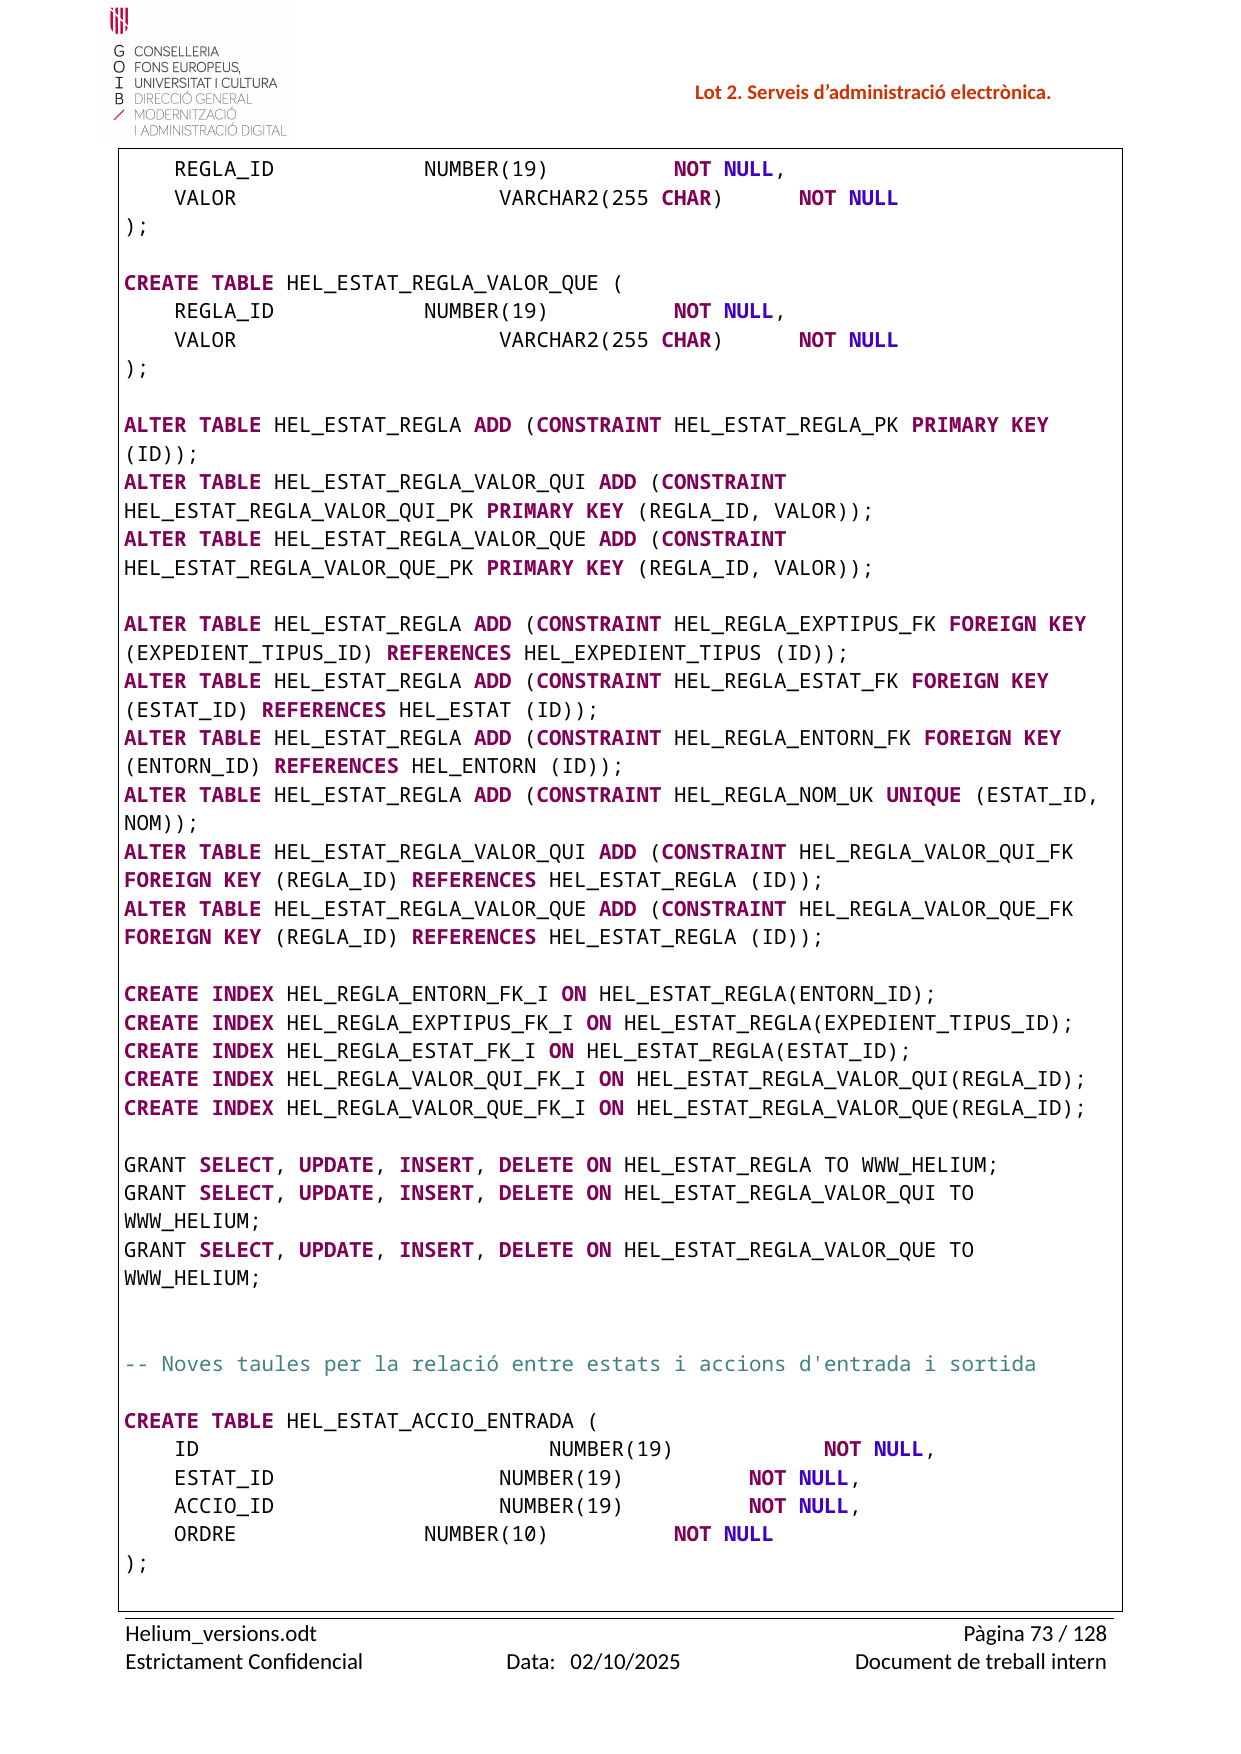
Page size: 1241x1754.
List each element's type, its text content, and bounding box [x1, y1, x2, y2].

table_header REGLA_ID NUMBER(19) NOT NULL, VALOR VARCHAR2(255 CHAR) NOT NULL ); CREATE TABLE HEL_ESTAT_REGLA_VALOR_QUE ( REGLA_ID NUMBER(19) NOT NULL, VALOR VARCHAR2(255 CHAR) NOT NULL ); ALTER TABLE HEL_ESTAT_REGLA ADD (CONSTRAINT HEL_ESTAT_REGLA_PK PRIMARY KEY (ID)); ALTER TABLE HEL_ESTAT_REGLA_VALOR_QUI ADD (CONSTRAINT HEL_ESTAT_REGLA_VALOR_QUI_PK PRIMARY KEY (REGLA_ID, VALOR)); ALTER TABLE HEL_ESTAT_REGLA_VALOR_QUE ADD (CONSTRAINT HEL_ESTAT_REGLA_VALOR_QUE_PK PRIMARY KEY (REGLA_ID, VALOR)); ALTER TABLE HEL_ESTAT_REGLA ADD (CONSTRAINT HEL_REGLA_EXPTIPUS_FK FOREIGN KEY (EXPEDIENT_TIPUS_ID) REFERENCES HEL_EXPEDIENT_TIPUS (ID)); ALTER TABLE HEL_ESTAT_REGLA ADD (CONSTRAINT HEL_REGLA_ESTAT_FK FOREIGN KEY (ESTAT_ID) REFERENCES HEL_ESTAT (ID)); ALTER TABLE HEL_ESTAT_REGLA ADD (CONSTRAINT HEL_REGLA_ENTORN_FK FOREIGN KEY (ENTORN_ID) REFERENCES HEL_ENTORN (ID)); ALTER TABLE HEL_ESTAT_REGLA ADD (CONSTRAINT HEL_REGLA_NOM_UK UNIQUE (ESTAT_ID, NOM)); ALTER TABLE HEL_ESTAT_REGLA_VALOR_QUI ADD (CONSTRAINT HEL_REGLA_VALOR_QUI_FK FOREIGN KEY (REGLA_ID) REFERENCES HEL_ESTAT_REGLA (ID)); ALTER TABLE HEL_ESTAT_REGLA_VALOR_QUE ADD (CONSTRAINT HEL_REGLA_VALOR_QUE_FK FOREIGN KEY (REGLA_ID) REFERENCES HEL_ESTAT_REGLA (ID)); CREATE INDEX HEL_REGLA_ENTORN_FK_I ON HEL_ESTAT_REGLA(ENTORN_ID); CREATE INDEX HEL_REGLA_EXPTIPUS_FK_I ON HEL_ESTAT_REGLA(EXPEDIENT_TIPUS_ID); CREATE INDEX HEL_REGLA_ESTAT_FK_I ON HEL_ESTAT_REGLA(ESTAT_ID); CREATE INDEX HEL_REGLA_VALOR_QUI_FK_I ON HEL_ESTAT_REGLA_VALOR_QUI(REGLA_ID); CREATE INDEX HEL_REGLA_VALOR_QUE_FK_I ON HEL_ESTAT_REGLA_VALOR_QUE(REGLA_ID); GRANT SELECT, UPDATE, INSERT, DELETE ON HEL_ESTAT_REGLA TO WWW_HELIUM; GRANT SELECT, UPDATE, INSERT, DELETE ON HEL_ESTAT_REGLA_VALOR_QUI TO WWW_HELIUM; GRANT SELECT, UPDATE, INSERT, DELETE ON HEL_ESTAT_REGLA_VALOR_QUE TO WWW_HELIUM; -- Noves taules per la relació entre estats i accions d'entrada i sortida CREATE TABLE HEL_ESTAT_ACCIO_ENTRADA ( ID NUMBER(19) NOT NULL, ESTAT_ID NUMBER(19) NOT NULL, ACCIO_ID NUMBER(19) NOT NULL, ORDRE NUMBER(10) NOT NULL ); [119, 149, 1122, 1611]
picture [100, 0, 297, 144]
